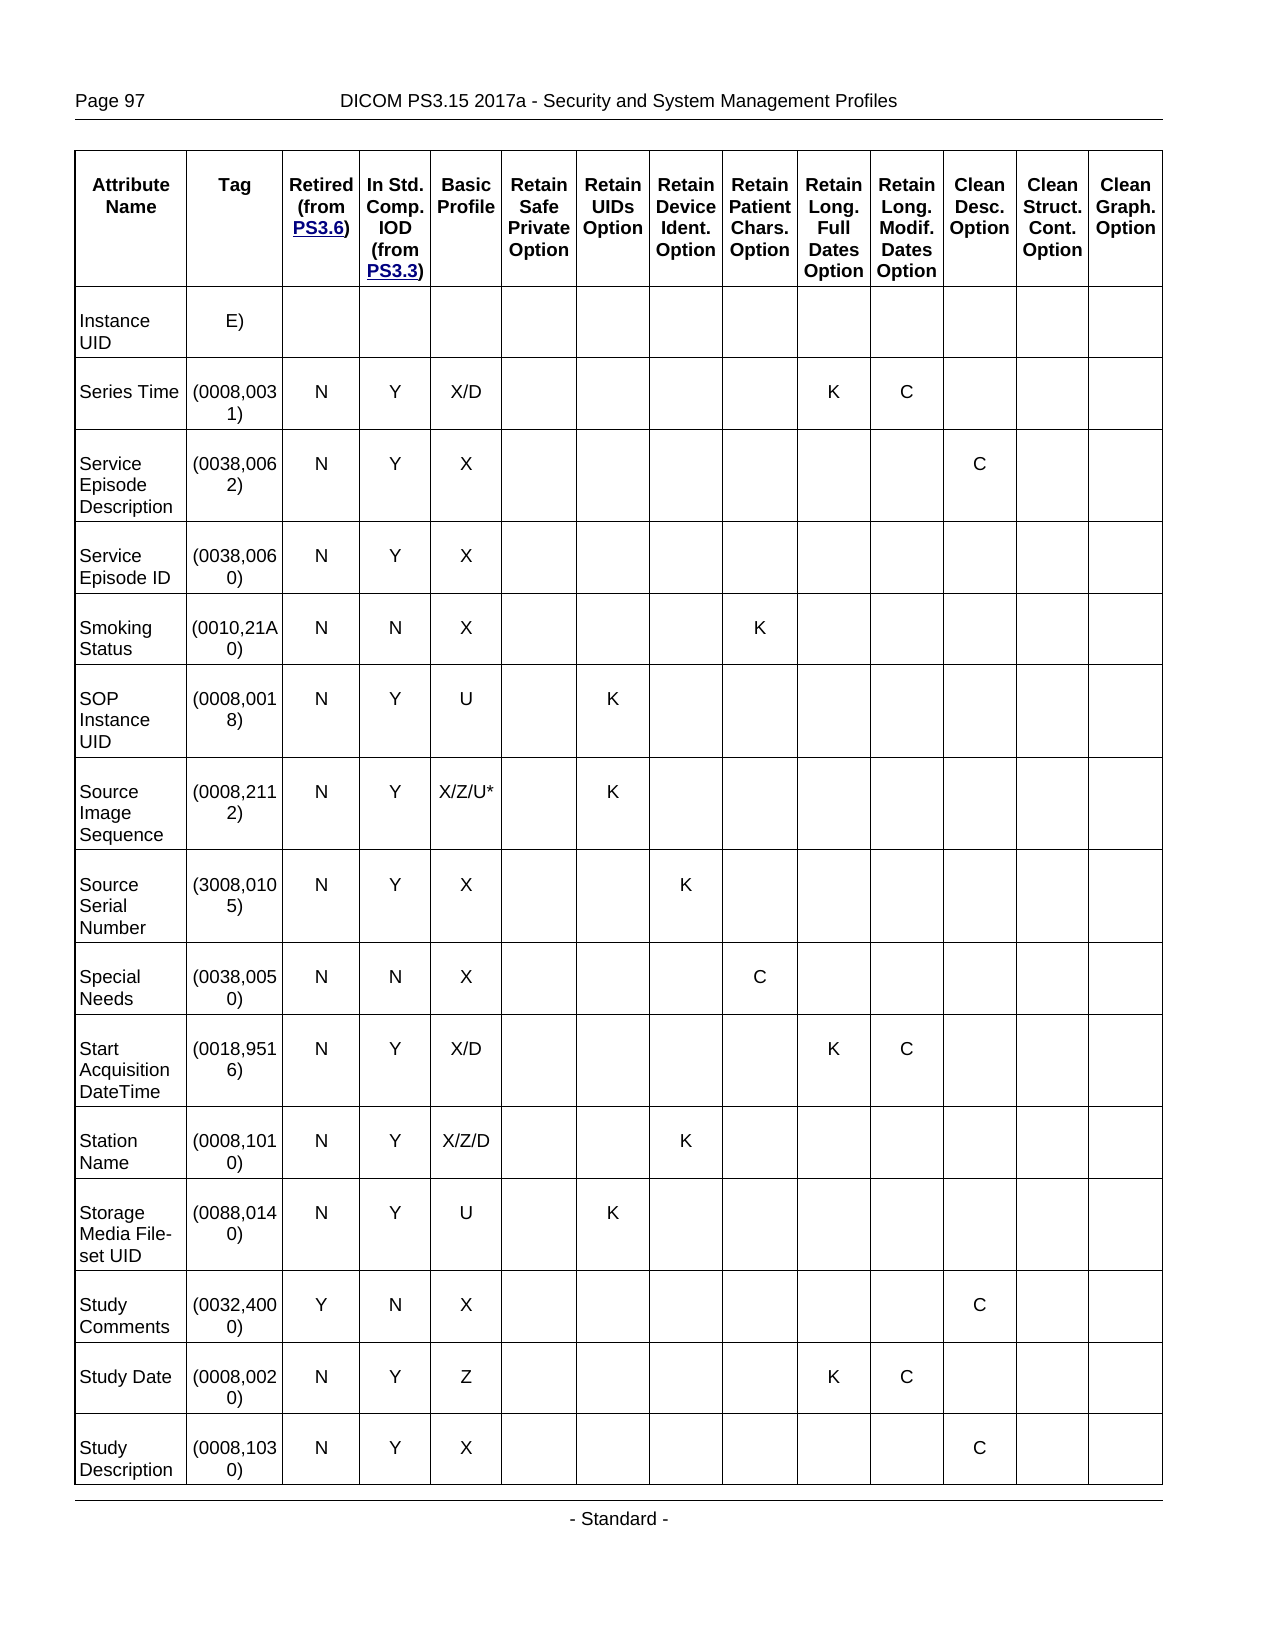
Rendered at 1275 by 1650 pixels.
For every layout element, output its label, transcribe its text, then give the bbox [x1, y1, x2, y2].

table_cell Source Serial Number [76, 850, 186, 942]
table_cell (0008,1030) [187, 1414, 282, 1484]
table_cell X [431, 522, 501, 592]
table_header Tag [187, 151, 282, 286]
table_header Attribute Name [76, 151, 186, 286]
table_cell [723, 522, 797, 592]
table_cell Study Description [76, 1414, 186, 1484]
table_cell C [871, 1343, 943, 1413]
table_cell [1017, 665, 1088, 757]
table_cell [577, 1107, 649, 1177]
table_cell Service Episode Description [76, 430, 186, 521]
table_cell [650, 1343, 722, 1413]
table_cell [798, 1107, 870, 1177]
table_cell X/Z/D [431, 1107, 501, 1177]
table_cell [871, 522, 943, 592]
table_cell K [577, 1179, 649, 1270]
table_cell [944, 594, 1016, 664]
table_cell Service Episode ID [76, 522, 186, 592]
table_cell N [283, 758, 359, 849]
table_cell [1089, 943, 1162, 1013]
table_cell [502, 850, 576, 942]
table_cell [944, 1343, 1016, 1413]
table_cell X/Z/U* [431, 758, 501, 849]
table_cell Y [360, 1343, 430, 1413]
table_cell [1017, 758, 1088, 849]
table_cell [798, 1271, 870, 1342]
table_cell [944, 522, 1016, 592]
table_cell [723, 1414, 797, 1484]
table_cell [577, 358, 649, 428]
table_header Retain Long. Modif. Dates Option [871, 151, 943, 286]
table_cell [723, 758, 797, 849]
table_cell [577, 1271, 649, 1342]
table_header Retain Safe Private Option [502, 151, 576, 286]
table_cell [577, 1343, 649, 1413]
table_cell [502, 1271, 576, 1342]
table_cell [650, 1015, 722, 1106]
table_cell [1089, 430, 1162, 521]
table_cell [944, 1015, 1016, 1106]
table_cell [431, 287, 501, 357]
table_cell C [944, 1271, 1016, 1342]
table_cell (0032,4000) [187, 1271, 282, 1342]
table_cell (0038,0060) [187, 522, 282, 592]
table_cell (0088,0140) [187, 1179, 282, 1270]
table_cell [360, 287, 430, 357]
table_cell K [577, 758, 649, 849]
table_cell [1017, 1179, 1088, 1270]
table_cell [798, 287, 870, 357]
table_cell [650, 430, 722, 521]
table_header Clean Desc. Option [944, 151, 1016, 286]
table_cell [650, 1414, 722, 1484]
table_cell [944, 665, 1016, 757]
table_cell [723, 430, 797, 521]
table_cell X/D [431, 1015, 501, 1106]
table_cell (0010,21A0) [187, 594, 282, 664]
table_cell Study Comments [76, 1271, 186, 1342]
table_cell [1089, 1015, 1162, 1106]
table_cell (3008,0105) [187, 850, 282, 942]
table_cell [650, 522, 722, 592]
table_cell X [431, 594, 501, 664]
table_cell (0018,9516) [187, 1015, 282, 1106]
table_cell N [283, 850, 359, 942]
table_cell [1089, 594, 1162, 664]
table_cell [871, 1179, 943, 1270]
table_cell N [283, 522, 359, 592]
table_cell [1017, 1015, 1088, 1106]
table_cell [650, 1271, 722, 1342]
table_cell [1089, 1414, 1162, 1484]
table_cell [650, 358, 722, 428]
table_cell [502, 1015, 576, 1106]
table_cell Y [283, 1271, 359, 1342]
table_cell X [431, 943, 501, 1013]
table_cell N [283, 1179, 359, 1270]
table_cell Y [360, 1179, 430, 1270]
table_cell [502, 287, 576, 357]
table_cell [1017, 522, 1088, 592]
table_header Basic Profile [431, 151, 501, 286]
table_cell (0038,0062) [187, 430, 282, 521]
table_cell Source Image Sequence [76, 758, 186, 849]
table_cell [1017, 1343, 1088, 1413]
table_cell [1017, 850, 1088, 942]
table_cell X [431, 1414, 501, 1484]
table_cell Special Needs [76, 943, 186, 1013]
table_cell C [723, 943, 797, 1013]
table_cell [283, 287, 359, 357]
table_header Retain Device Ident. Option [650, 151, 722, 286]
table_cell [502, 522, 576, 592]
table_cell Smoking Status [76, 594, 186, 664]
table_cell [871, 430, 943, 521]
table_cell [502, 943, 576, 1013]
table_cell C [944, 1414, 1016, 1484]
table_cell Y [360, 1414, 430, 1484]
table_cell E) [187, 287, 282, 357]
table_cell [1089, 287, 1162, 357]
table_cell Y [360, 1107, 430, 1177]
table_cell C [871, 1015, 943, 1106]
table_header Retired (from PS3.6) [283, 151, 359, 286]
table_cell X/D [431, 358, 501, 428]
table_cell [798, 522, 870, 592]
table_cell [1089, 665, 1162, 757]
table_cell N [283, 430, 359, 521]
table_cell [1089, 1179, 1162, 1270]
table_cell Y [360, 358, 430, 428]
table_cell (0008,0020) [187, 1343, 282, 1413]
table_cell [871, 665, 943, 757]
table_cell U [431, 1179, 501, 1270]
table_cell Study Date [76, 1343, 186, 1413]
table_cell [1089, 1107, 1162, 1177]
table_cell [798, 1179, 870, 1270]
table_cell N [283, 1107, 359, 1177]
table_cell [502, 1107, 576, 1177]
table_cell [871, 1107, 943, 1177]
table_cell Y [360, 850, 430, 942]
table_cell (0008,2112) [187, 758, 282, 849]
table_cell [798, 430, 870, 521]
table_cell K [798, 1015, 870, 1106]
table_cell (0038,0050) [187, 943, 282, 1013]
table_cell [502, 1343, 576, 1413]
table_cell [944, 1179, 1016, 1270]
table_cell C [871, 358, 943, 428]
table_cell [723, 1015, 797, 1106]
table_cell [798, 758, 870, 849]
table_cell N [283, 665, 359, 757]
table_cell Storage Media File-set UID [76, 1179, 186, 1270]
table_cell [502, 430, 576, 521]
table_cell [1089, 358, 1162, 428]
table_cell [577, 522, 649, 592]
table_cell [871, 758, 943, 849]
table_cell [723, 1179, 797, 1270]
table_cell [650, 665, 722, 757]
table_cell [871, 594, 943, 664]
table_cell [502, 1179, 576, 1270]
table_cell K [650, 850, 722, 942]
table_cell (0008,0018) [187, 665, 282, 757]
table_cell Z [431, 1343, 501, 1413]
table_cell N [283, 943, 359, 1013]
table_cell [1017, 1107, 1088, 1177]
table_cell N [283, 1343, 359, 1413]
table_cell [723, 358, 797, 428]
table_cell [944, 1107, 1016, 1177]
table_cell N [283, 1015, 359, 1106]
table_cell [944, 758, 1016, 849]
table_cell Start Acquisition DateTime [76, 1015, 186, 1106]
table_cell [798, 665, 870, 757]
table_cell [944, 358, 1016, 428]
table_cell N [360, 594, 430, 664]
table_cell [871, 1271, 943, 1342]
table_cell [1017, 1414, 1088, 1484]
table_cell [871, 287, 943, 357]
table_header Clean Graph. Option [1089, 151, 1162, 286]
table_cell [798, 850, 870, 942]
table_cell Y [360, 1015, 430, 1106]
table_cell Y [360, 665, 430, 757]
table_cell Series Time [76, 358, 186, 428]
table_cell [944, 850, 1016, 942]
table_cell K [798, 1343, 870, 1413]
table_cell K [723, 594, 797, 664]
table_cell [723, 287, 797, 357]
table_cell [1089, 758, 1162, 849]
table_cell X [431, 1271, 501, 1342]
table_cell N [360, 943, 430, 1013]
table_cell X [431, 850, 501, 942]
table_cell [502, 1414, 576, 1484]
table_cell [650, 594, 722, 664]
table_cell [1017, 358, 1088, 428]
table_header In Std. Comp. IOD (from PS3.3) [360, 151, 430, 286]
table_cell N [283, 594, 359, 664]
table_cell [798, 943, 870, 1013]
table_cell N [360, 1271, 430, 1342]
table_cell [650, 1179, 722, 1270]
table_cell [1089, 522, 1162, 592]
table_cell [577, 1414, 649, 1484]
table_cell [650, 287, 722, 357]
table_cell [798, 594, 870, 664]
table_cell [650, 943, 722, 1013]
table_cell [1017, 594, 1088, 664]
table_cell [798, 1414, 870, 1484]
table_cell K [798, 358, 870, 428]
table_cell SOP Instance UID [76, 665, 186, 757]
table_cell [1089, 1271, 1162, 1342]
table_cell Y [360, 430, 430, 521]
table_cell (0008,0031) [187, 358, 282, 428]
table_cell [502, 665, 576, 757]
table_cell [502, 358, 576, 428]
table_cell X [431, 430, 501, 521]
table_cell [1017, 1271, 1088, 1342]
table_cell [723, 1271, 797, 1342]
table_cell [577, 430, 649, 521]
table_cell N [283, 358, 359, 428]
table_cell [723, 665, 797, 757]
table_cell K [577, 665, 649, 757]
table_cell [871, 1414, 943, 1484]
table_header Retain UIDs Option [577, 151, 649, 286]
table_cell [1017, 943, 1088, 1013]
table_cell [502, 594, 576, 664]
table_cell K [650, 1107, 722, 1177]
table_header Retain Long. Full Dates Option [798, 151, 870, 286]
table_cell [577, 943, 649, 1013]
table_cell [723, 1343, 797, 1413]
table_header Retain Patient Chars. Option [723, 151, 797, 286]
table_cell Y [360, 758, 430, 849]
table_cell [871, 943, 943, 1013]
table_cell Y [360, 522, 430, 592]
table_cell [871, 850, 943, 942]
table_cell [577, 594, 649, 664]
table_cell [577, 1015, 649, 1106]
table_cell [650, 758, 722, 849]
table_cell Station Name [76, 1107, 186, 1177]
table_cell [1089, 850, 1162, 942]
table_cell [502, 758, 576, 849]
table_cell U [431, 665, 501, 757]
table_cell [577, 287, 649, 357]
table_cell [1017, 287, 1088, 357]
table_cell [944, 287, 1016, 357]
table_cell [723, 850, 797, 942]
table_cell C [944, 430, 1016, 521]
table_header Clean Struct. Cont. Option [1017, 151, 1088, 286]
table_cell [1017, 430, 1088, 521]
table_cell (0008,1010) [187, 1107, 282, 1177]
table_cell [577, 850, 649, 942]
table_cell N [283, 1414, 359, 1484]
table_cell [944, 943, 1016, 1013]
table_cell [723, 1107, 797, 1177]
table_cell Instance UID [76, 287, 186, 357]
table_cell [1089, 1343, 1162, 1413]
